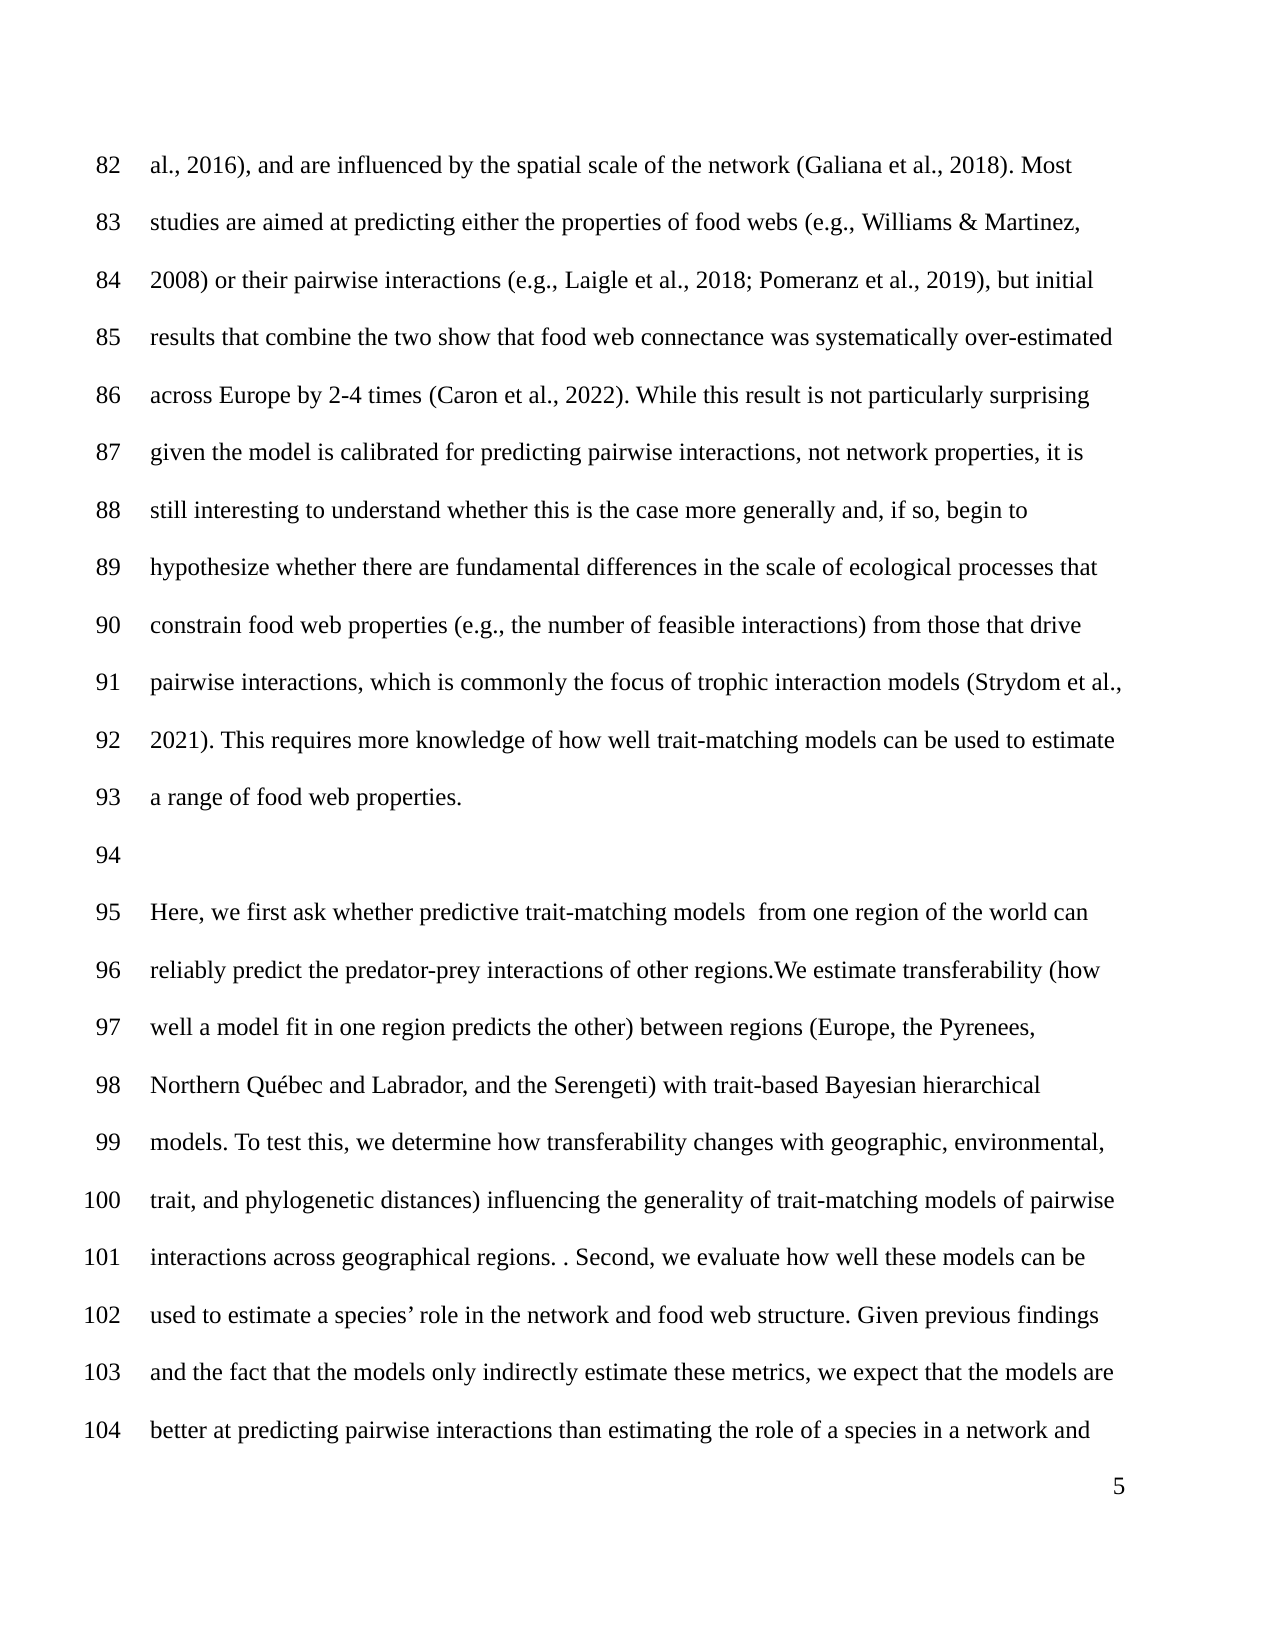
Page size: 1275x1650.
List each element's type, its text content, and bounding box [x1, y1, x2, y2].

text al., 2016), and are influenced by the spatial scale of the network (Galiana et al., 2018). Most studies are aimed at predicting either the properties of food webs (e.g., Williams & Martinez, 2008) or their pairwise interactions (e.g., Laigle et al., 2018; Pomeranz et al., 2019), but initial results that combine the two show that food web connectance was systematically over-estimated across Europe by 2-4 times (Caron et al., 2022). While this result is not particularly surprising given the model is calibrated for predicting pairwise interactions, not network properties, it is still interesting to understand whether this is the case more generally and, if so, begin to hypothesize whether there are fundamental differences in the scale of ecological processes that constrain food web properties (e.g., the number of feasible interactions) from those that drive pairwise interactions, which is commonly the focus of trophic interaction models (Strydom et al., 2021). This requires more knowledge of how well trait-matching models can be used to estimate a range of food web properties. [150, 150, 1125, 811]
text Here, we first ask whether predictive trait-matching models from one region of the world can reliably predict the predator-prey interactions of other regions.We estimate transferability (how well a model fit in one region predicts the other) between regions (Europe, the Pyrenees, Northern Québec and Labrador, and the Serengeti) with trait-based Bayesian hierarchical models. To test this, we determine how transferability changes with geographic, environmental, trait, and phylogenetic distances) influencing the generality of trait-matching models of pairwise interactions across geographical regions. . Second, we evaluate how well these models can be used to estimate a species’ role in the network and food web structure. Given previous findings and the fact that the models only indirectly estimate these metrics, we expect that the models are better at predicting pairwise interactions than estimating the role of a species in a network and [150, 897, 1125, 1444]
